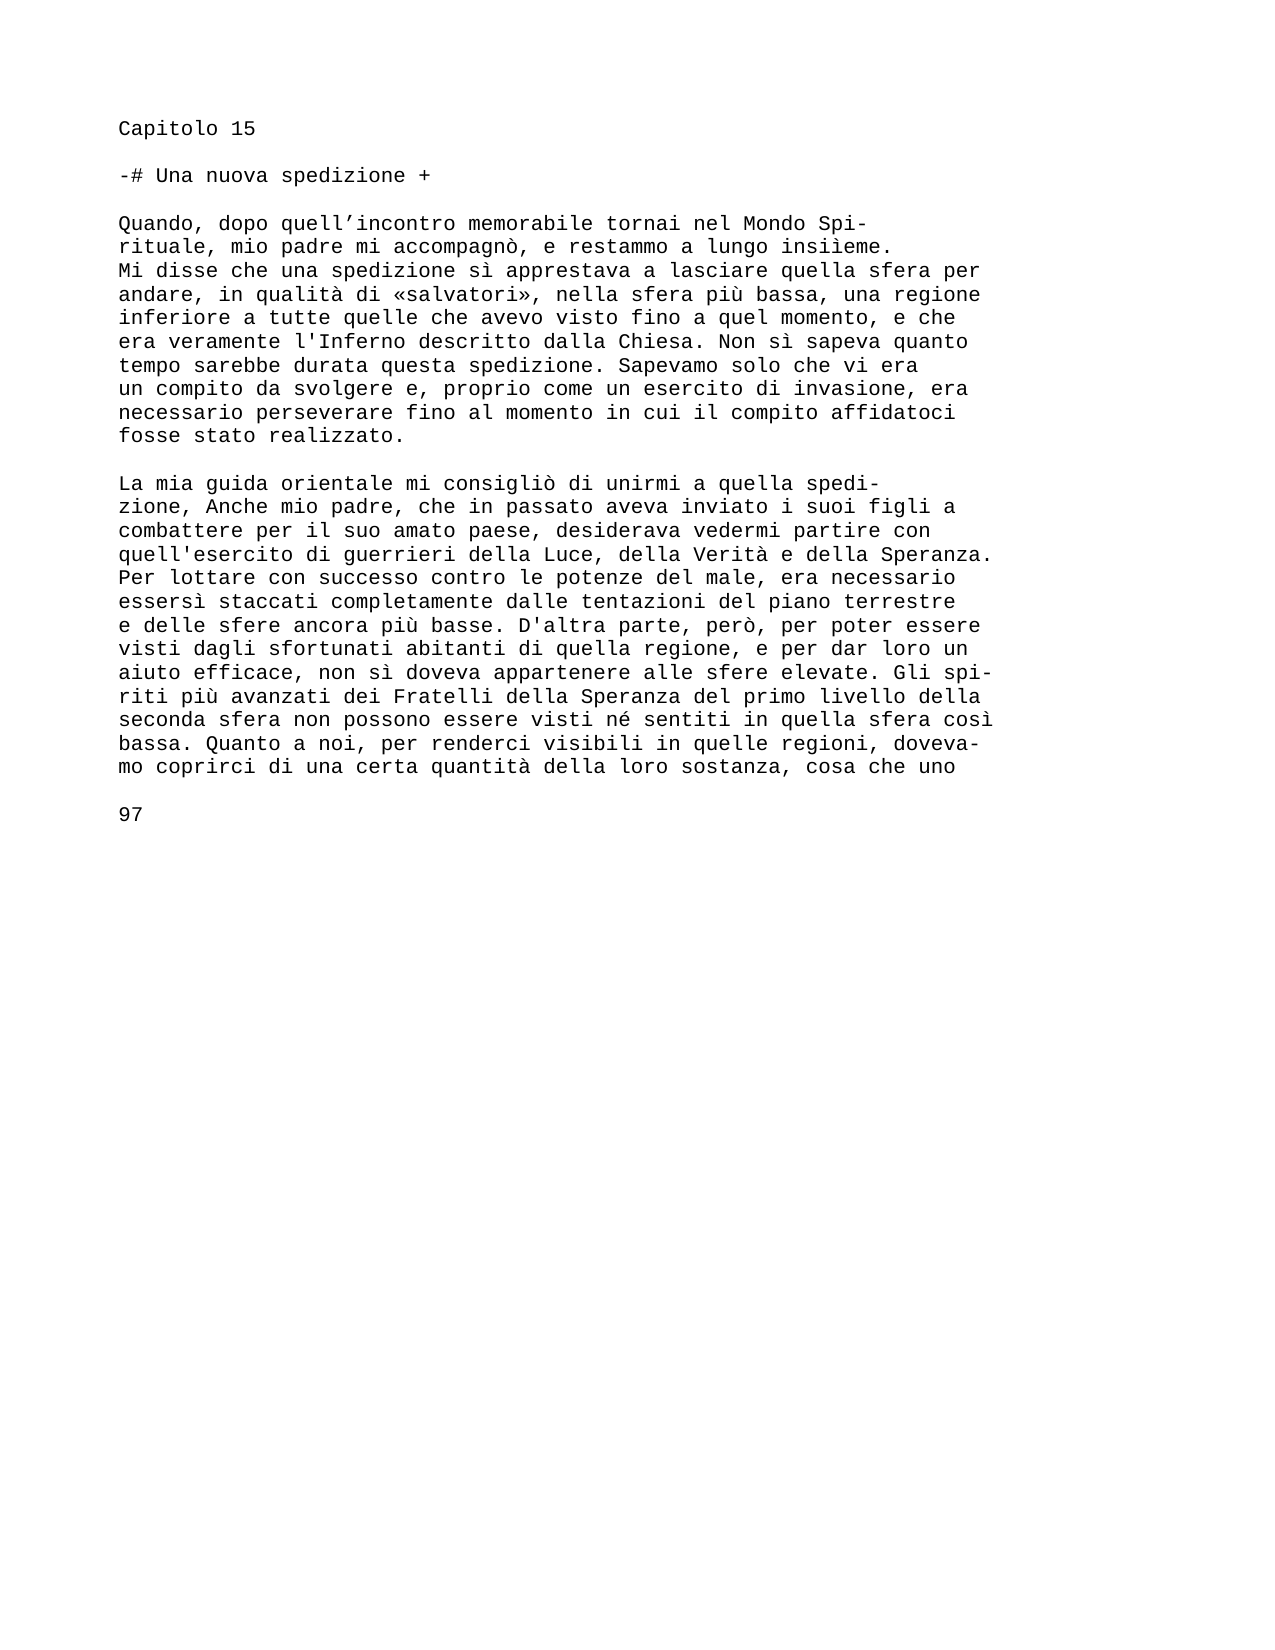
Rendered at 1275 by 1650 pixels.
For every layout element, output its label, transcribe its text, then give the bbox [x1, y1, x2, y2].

text mo coprirci di una certa quantità della loro sostanza, cosa che uno [118, 757, 1157, 780]
text 97 [118, 804, 1157, 827]
text visti dagli sfortunati abitanti di quella regione, e per dar loro un [118, 638, 1157, 662]
text La mia guida orientale mi consigliò di unirmi a quella spedi- [118, 473, 1157, 496]
text Quando, dopo quell’incontro memorabile tornai nel Mondo Spi- [118, 213, 1157, 236]
text andare, in qualità di «salvatori», nella sfera più bassa, una regione [118, 284, 1157, 307]
text un compito da svolgere e, proprio come un esercito di invasione, era [118, 378, 1157, 402]
text Capitolo 15 [118, 118, 1157, 142]
text Mi disse che una spedizione sì apprestava a lasciare quella sfera per [118, 260, 1157, 284]
text aiuto efficace, non sì doveva appartenere alle sfere elevate. Gli spi- [118, 662, 1157, 686]
text rituale, mio padre mi accompagnò, e restammo a lungo insiìeme. [118, 236, 1157, 260]
text e delle sfere ancora più basse. D'altra parte, però, per poter essere [118, 615, 1157, 638]
text riti più avanzati dei Fratelli della Speranza del primo livello della [118, 686, 1157, 709]
text -# Una nuova spedizione + [118, 165, 1157, 189]
text combattere per il suo amato paese, desiderava vedermi partire con [118, 520, 1157, 544]
text bassa. Quanto a noi, per renderci visibili in quelle regioni, doveva- [118, 733, 1157, 757]
text seconda sfera non possono essere visti né sentiti in quella sfera così [118, 709, 1157, 733]
text necessario perseverare fino al momento in cui il compito affidatoci [118, 402, 1157, 426]
text zione, Anche mio padre, che in passato aveva inviato i suoi figli a [118, 496, 1157, 520]
text Per lottare con successo contro le potenze del male, era necessario [118, 567, 1157, 591]
text era veramente l'Inferno descritto dalla Chiesa. Non sì sapeva quanto [118, 331, 1157, 354]
text fosse stato realizzato. [118, 426, 1157, 449]
text tempo sarebbe durata questa spedizione. Sapevamo solo che vi era [118, 354, 1157, 378]
text quell'esercito di guerrieri della Luce, della Verità e della Speranza. [118, 544, 1157, 567]
text inferiore a tutte quelle che avevo visto fino a quel momento, e che [118, 307, 1157, 331]
text essersì staccati completamente dalle tentazioni del piano terrestre [118, 591, 1157, 615]
